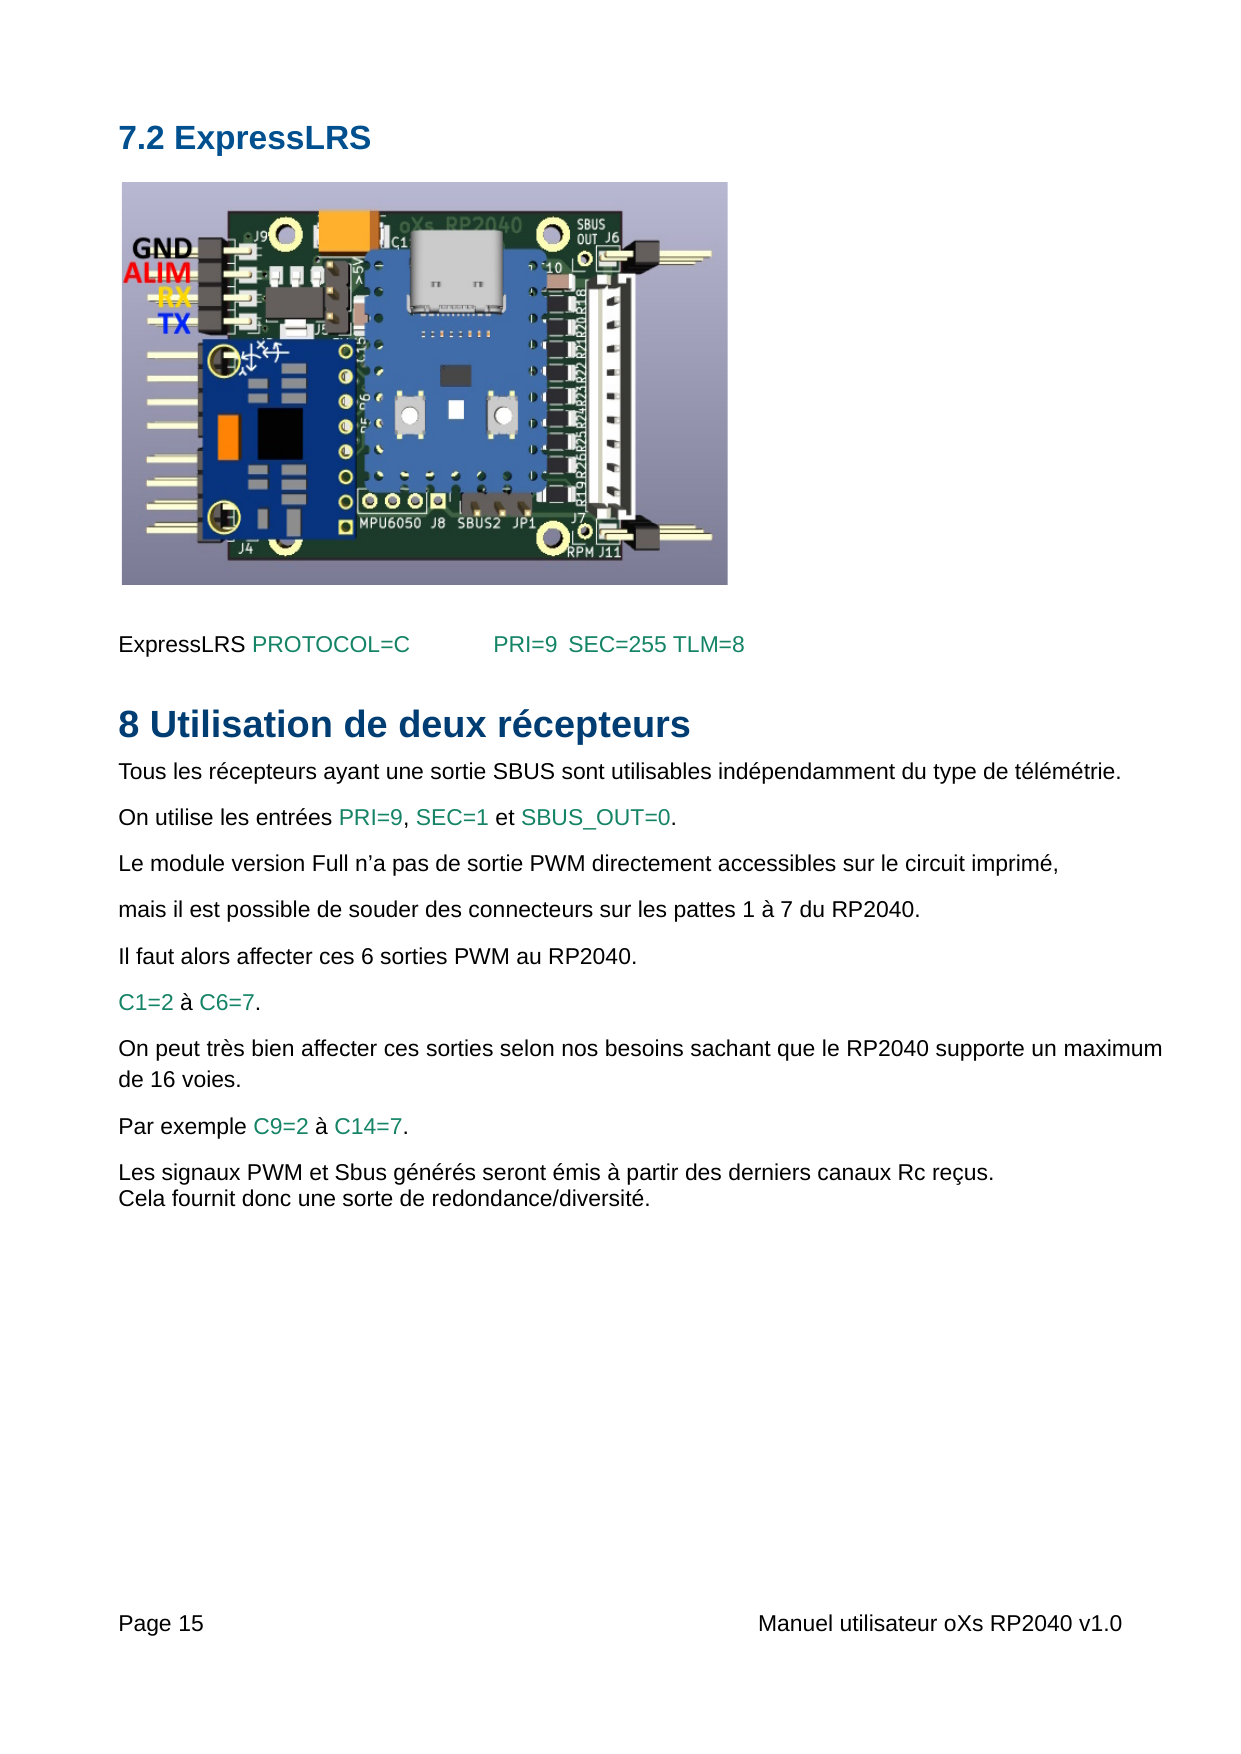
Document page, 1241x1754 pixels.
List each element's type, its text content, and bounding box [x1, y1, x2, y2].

text mais il est possible de souder des connecteurs sur les pattes 1 à 7 du RP2040. [118, 896, 1164, 923]
subtitle 7.2 ExpressLRS [118, 118, 1164, 157]
text Il faut alors affecter ces 6 sorties PWM au RP2040. [118, 943, 1164, 969]
text ExpressLRS PROTOCOL=C PRI=9 SEC=255 TLM=8 [118, 631, 1164, 657]
text On peut très bien affecter ces sorties selon nos besoins sachant que le RP2040 supporte un maximum de 16 voies. [118, 1035, 1164, 1093]
text Les signaux PWM et Sbus générés seront émis à partir des derniers canaux Rc reçus. [118, 1159, 1164, 1185]
text Le module version Full n’a pas de sortie PWM directement accessibles sur le circuit imprimé, [118, 850, 1164, 877]
text Tous les récepteurs ayant une sortie SBUS sont utilisables indépendamment du type de télémétrie. [118, 758, 1164, 784]
text On utilise les entrées PRI=9, SEC=1 et SBUS_OUT=0. [118, 804, 1164, 831]
picture [121, 182, 728, 585]
subtitle 8 Utilisation de deux récepteurs [118, 702, 1164, 746]
text C1=2 à C6=7. [118, 989, 1164, 1015]
text Par exemple C9=2 à C14=7. [118, 1113, 1164, 1139]
text Cela fournit donc une sorte de redondance/diversité. [118, 1185, 1164, 1211]
